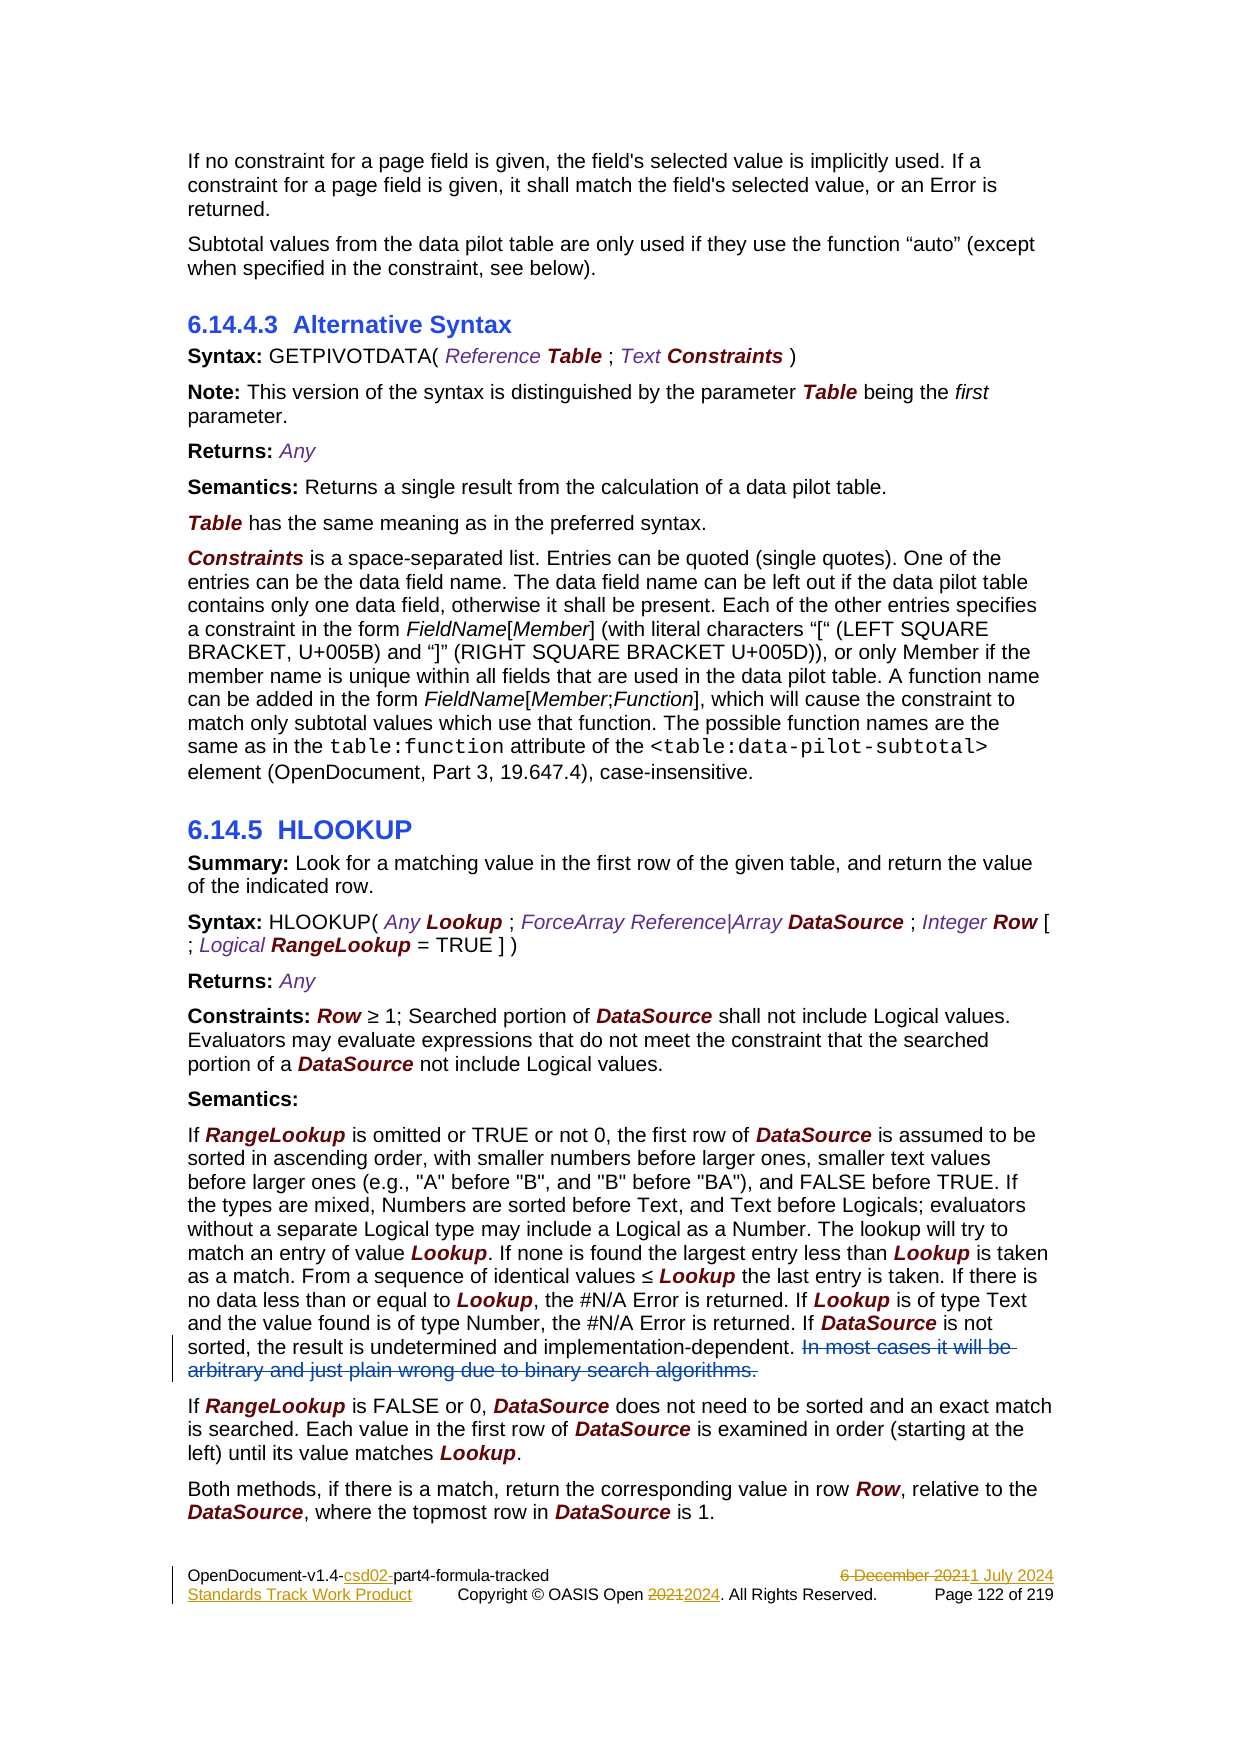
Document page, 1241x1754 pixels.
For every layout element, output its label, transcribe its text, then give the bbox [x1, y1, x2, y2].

text Constraints: Row ≥ 1; Searched portion of DataSource shall not include Logical values. Evaluators may evaluate expressions that do not meet the constraint that the searched portion of a DataSource not include Logical values. [187, 1005, 1053, 1076]
subtitle Alternative Syntax [187, 311, 1053, 339]
text If RangeLookup is omitted or TRUE or not 0, the first row of DataSource is assumed to be sorted in ascending order, with smaller numbers before larger ones, smaller text values before larger ones (e.g., "A" before "B", and "B" before "BA"), and FALSE before TRUE. If the types are mixed, Numbers are sorted before Text, and Text before Logicals; evaluators without a separate Logical type may include a Logical as a Number. The lookup will try to match an entry of value Lookup. If none is found the largest entry less than Lookup is taken as a match. From a sequence of identical values ≤ Lookup the last entry is taken. If there is no data less than or equal to Lookup, the #N/A Error is returned. If Lookup is of type Text and the value found is of type Number, the #N/A Error is returned. If DataSource is not sorted, the result is undetermined and implementation-dependent. [187, 1123, 1053, 1382]
text If RangeLookup is FALSE or 0, DataSource does not need to be sorted and an exact match is searched. Each value in the first row of DataSource is examined in order (starting at the left) until its value matches Lookup. [187, 1394, 1053, 1465]
text Subtotal values from the data pilot table are only used if they use the function “auto” (except when specified in the constraint, see below). [187, 233, 1053, 280]
text Note: This version of the syntax is distinguished by the parameter Table being the first parameter. [187, 381, 1053, 428]
text Returns: Any [187, 969, 1053, 993]
text Returns: Any [187, 440, 1053, 463]
text Semantics: Returns a single result from the calculation of a data pilot table. [187, 475, 1053, 499]
text Syntax: GETPIVOTDATA( Reference Table ; Text Constraints ) [187, 345, 1053, 368]
text If no constraint for a page field is given, the field's selected value is implicitly used. If a constraint for a page field is given, it shall match the field's selected value, or an Error is returned. [187, 150, 1053, 221]
subtitle HLOOKUP [187, 815, 1053, 845]
text Both methods, if there is a match, return the corresponding value in row Row, relative to the DataSource, where the topmost row in DataSource is 1. [187, 1477, 1053, 1524]
text Semantics: [187, 1088, 1053, 1111]
text Summary: Look for a matching value in the first row of the given table, and return the value of the indicated row. [187, 851, 1053, 898]
text Constraints is a space-separated list. Entries can be quoted (single quotes). One of the entries can be the data field name. The data field name can be left out if the data pilot table contains only one data field, otherwise it shall be present. Each of the other entries specifies a constraint in the form FieldName[Member] (with literal characters “[“ (LEFT SQUARE BRACKET, U+005B) and “]” (RIGHT SQUARE BRACKET U+005D)), or only Member if the member name is unique within all fields that are used in the data pilot table. A function name can be added in the form FieldName[Member;Function], which will cause the constraint to match only subtotal values which use that function. The possible function names are the same as in the table:function attribute of the <table:data-pilot-subtotal> element (OpenDocument, Part 3, 19.647.4), case-insensitive. [187, 547, 1053, 784]
text Syntax: HLOOKUP( Any Lookup ; ForceArray Reference|Array DataSource ; Integer Row [ ; Logical RangeLookup = TRUE ] ) [187, 910, 1053, 957]
text Table has the same meaning as in the preferred syntax. [187, 511, 1053, 534]
